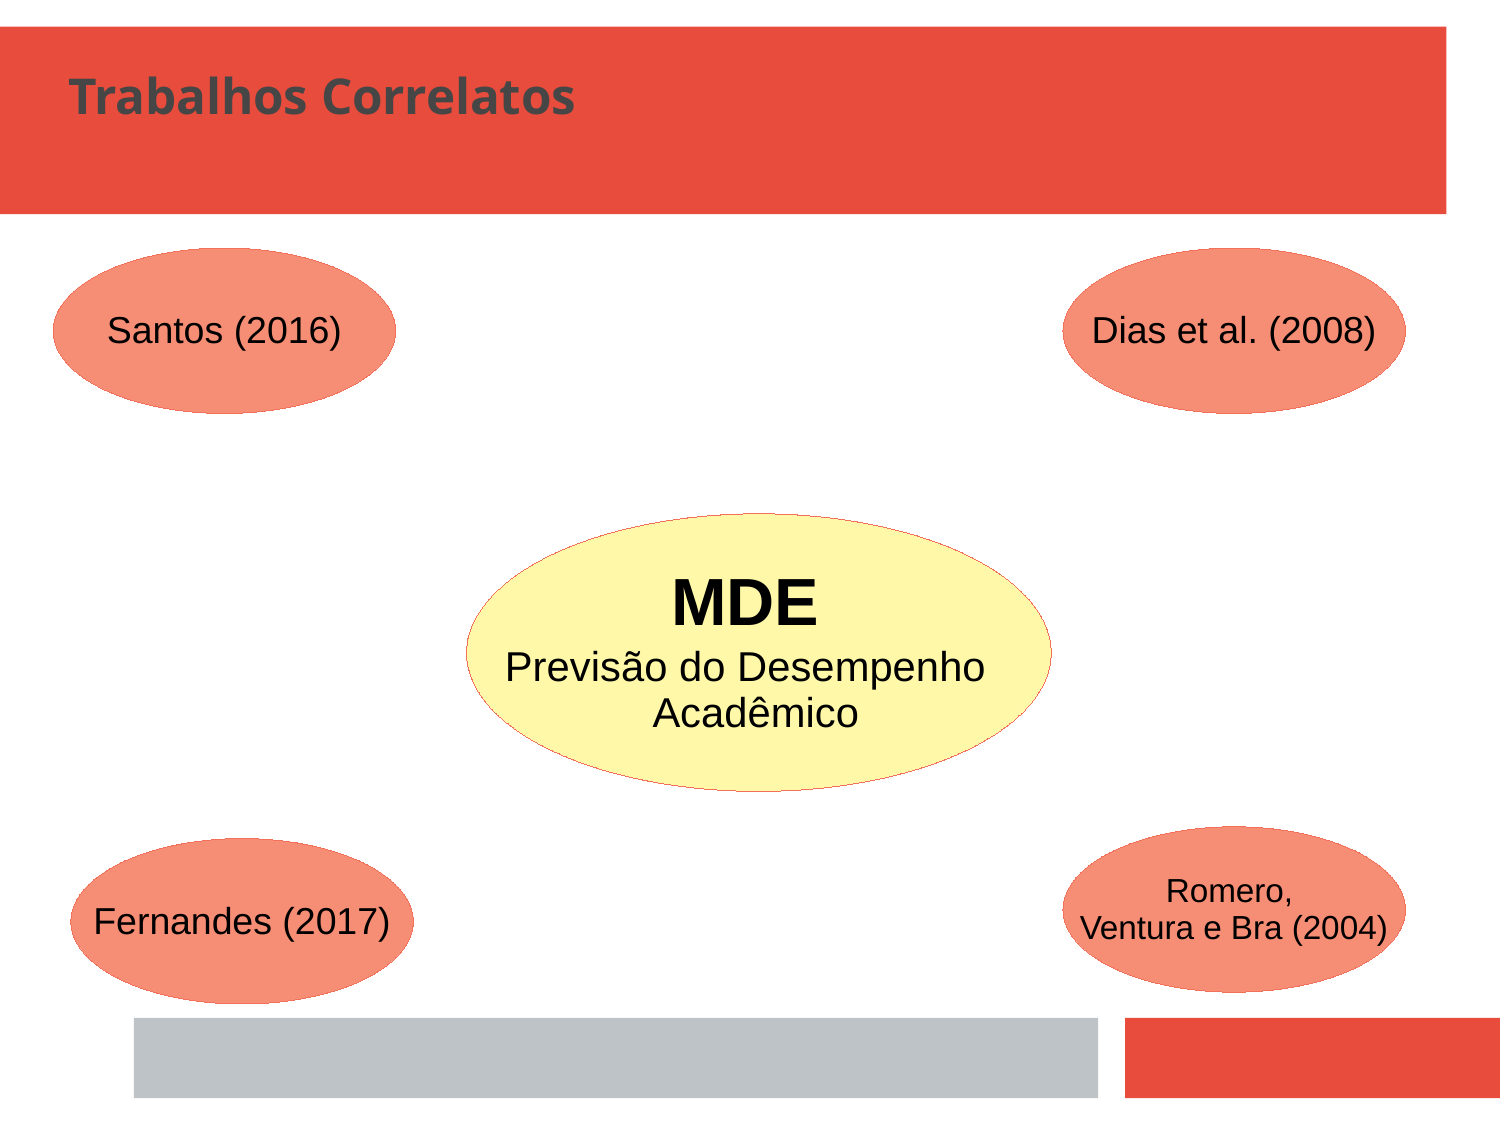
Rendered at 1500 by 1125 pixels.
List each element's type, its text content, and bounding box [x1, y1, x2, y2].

text_box [579, 513, 939, 543]
text_box Fernandes (2017) [70, 838, 414, 1004]
text_box [540, 745, 978, 792]
text_box Dias et al. (2008) [1062, 248, 1406, 414]
text_box MDE Previsão do Desempenho Acadêmico [490, 543, 1016, 745]
title Trabalhos Correlatos [53, 53, 1447, 188]
text_box Santos (2016) [53, 248, 396, 414]
text_box Romero, Ventura e Bra (2004) [1062, 826, 1406, 993]
text_box [466, 598, 490, 708]
text_box [1016, 586, 1052, 719]
